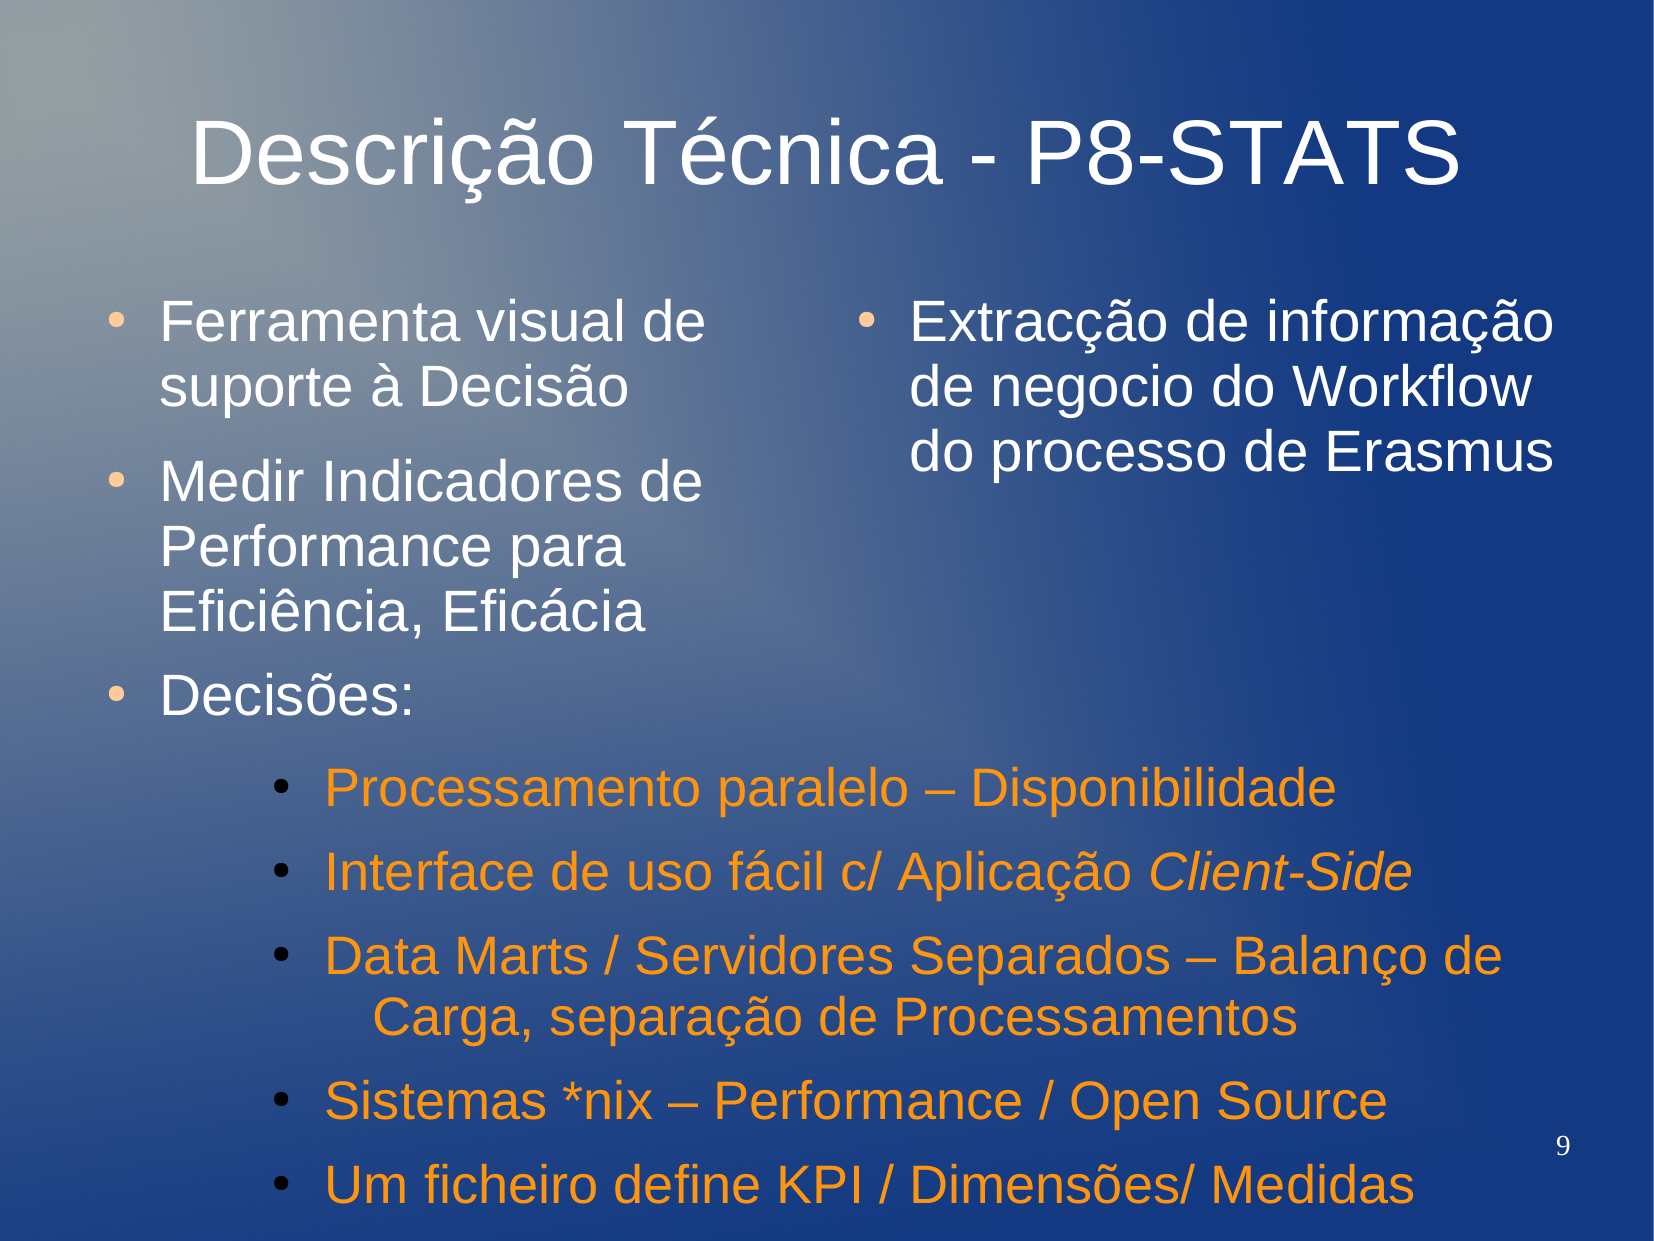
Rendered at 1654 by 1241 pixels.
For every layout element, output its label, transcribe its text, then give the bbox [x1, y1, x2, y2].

list Decisões: Processamento paralelo – Disponibilidade Interface de uso fácil c/ Aplicação Client-Side Data Marts / Servidores Separados – Balanço de Carga, separação de Processamentos Sistemas *nix – Performance / Open Source Um ficheiro define KPI / Dimensões/ Medidas [88, 662, 1577, 1215]
picture [0, 0, 1654, 1241]
list Ferramenta visual de suporte à Decisão Medir Indicadores de Performance para Eficiência, Eficácia [88, 288, 815, 662]
title Descrição Técnica - P8-STATS [82, 49, 1571, 257]
list Extracção de informação de negocio do Workflow do processo de Erasmus [838, 288, 1565, 662]
